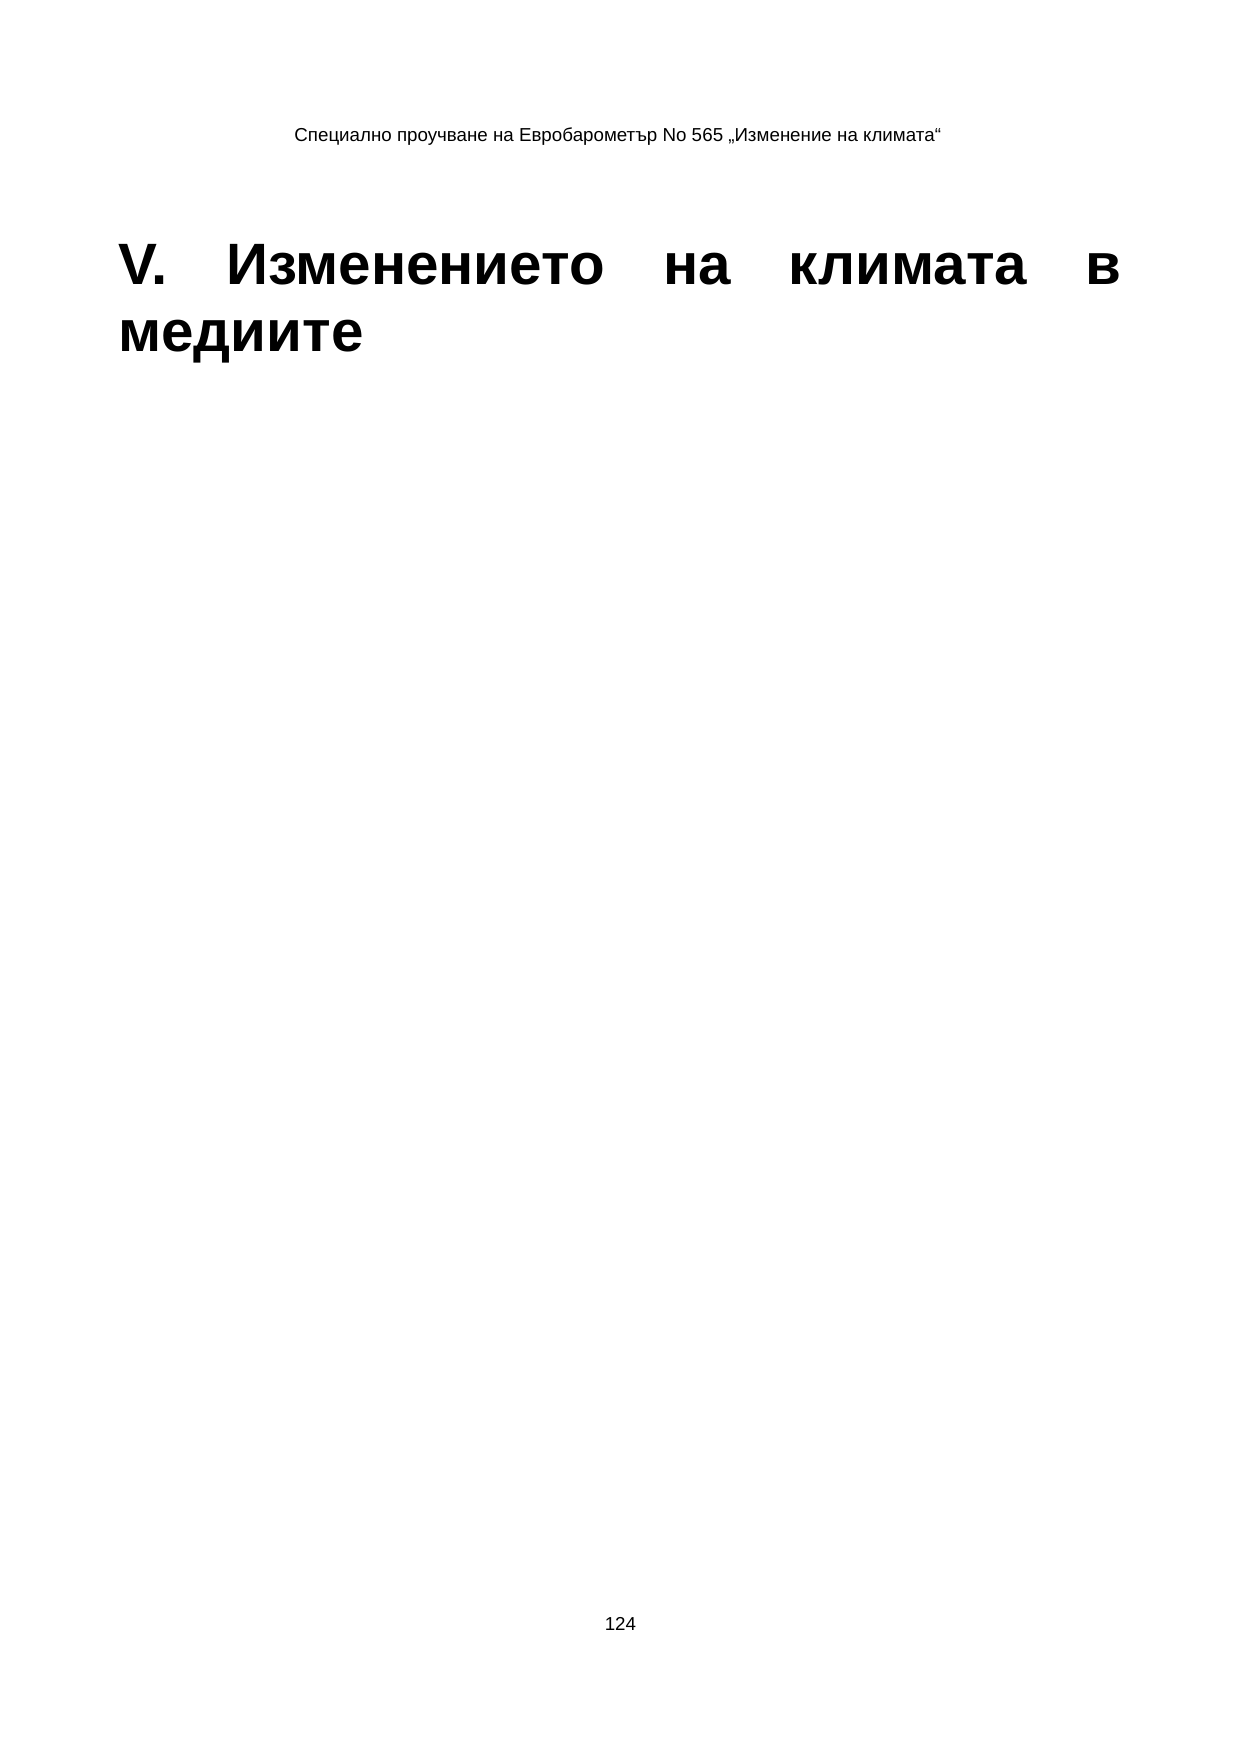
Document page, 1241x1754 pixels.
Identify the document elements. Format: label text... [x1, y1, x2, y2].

subtitle V. Изменението на климата в медиите [118, 229, 1122, 364]
